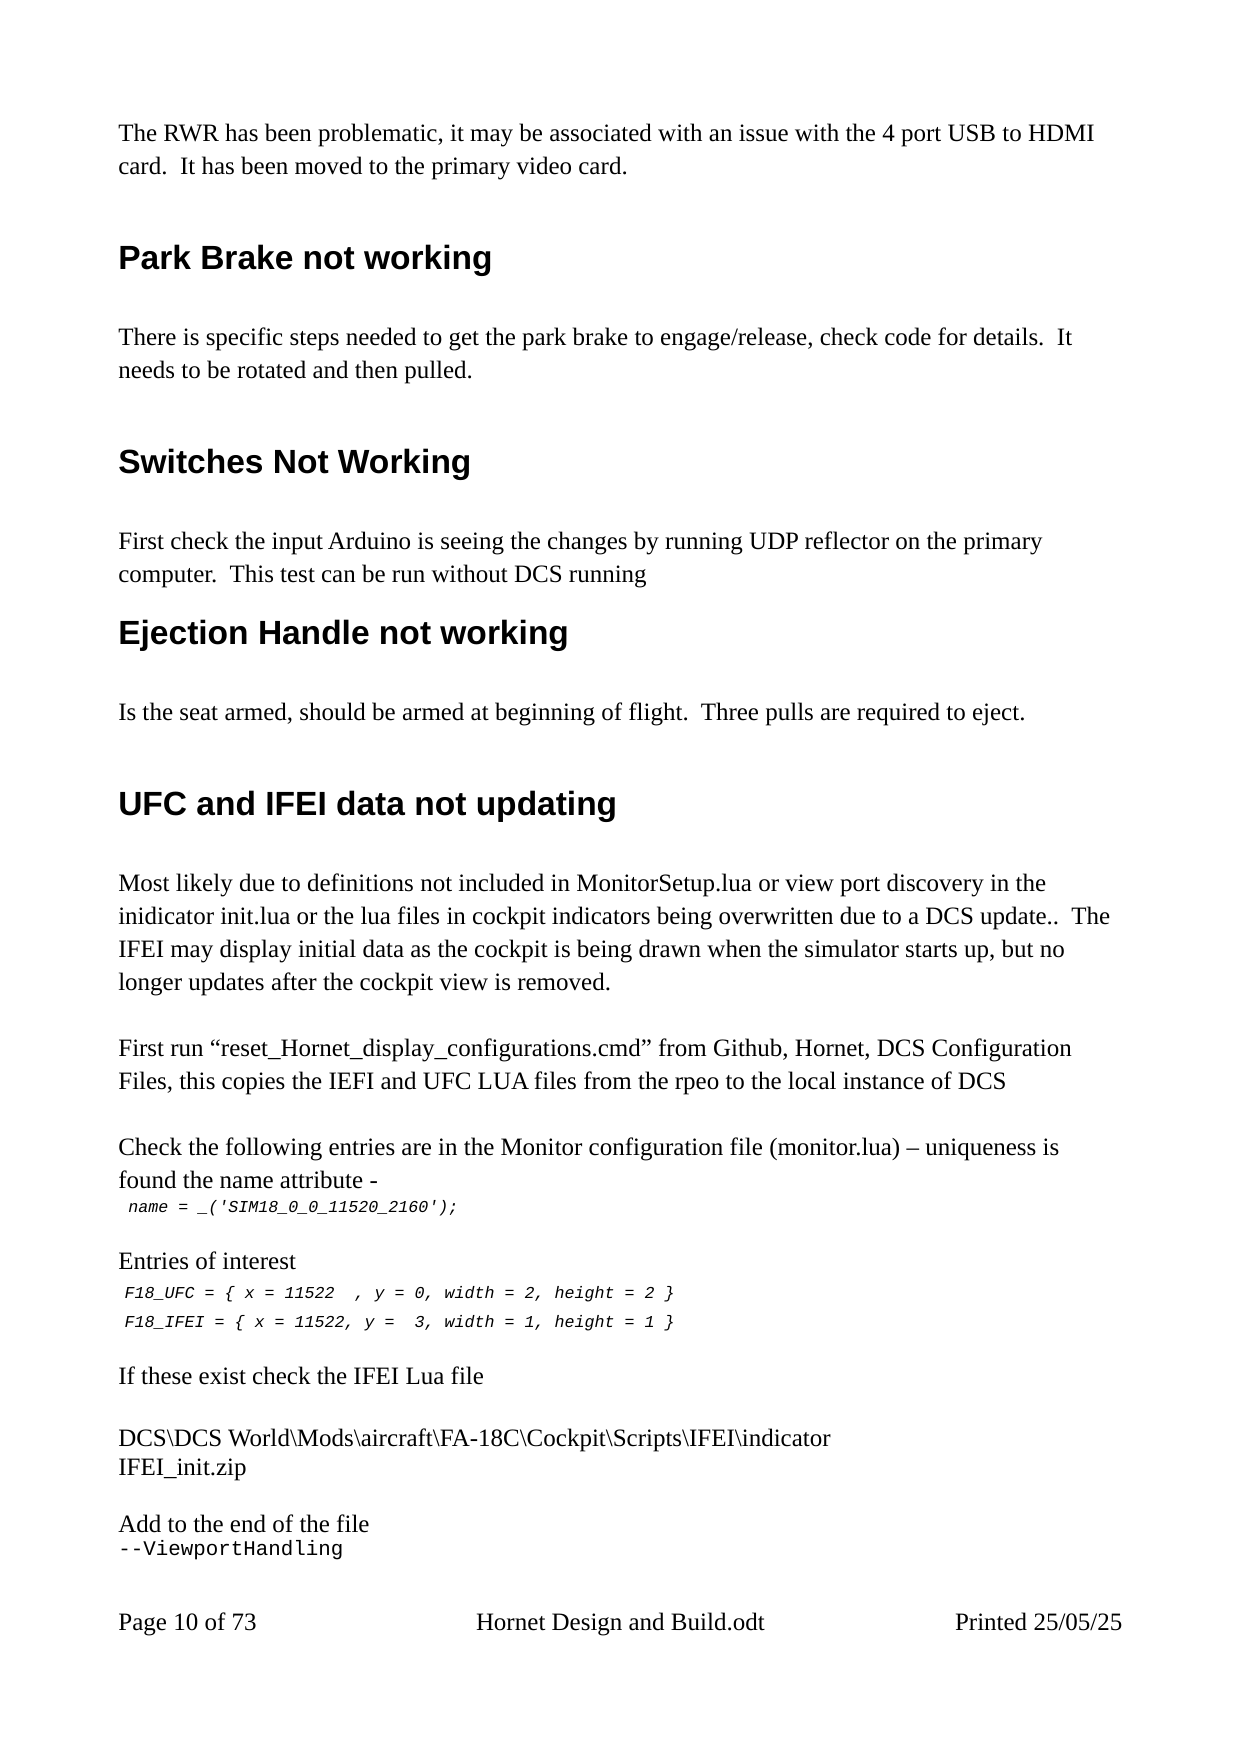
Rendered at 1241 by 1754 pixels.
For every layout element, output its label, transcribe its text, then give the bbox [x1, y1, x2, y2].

text --ViewportHandling [118, 1538, 1122, 1562]
text If these exist check the IFEI Lua file [118, 1361, 1122, 1390]
subtitle Ejection Handle not working [118, 613, 1122, 652]
text Most likely due to definitions not included in MonitorSetup.lua or view port discovery in the inidicator init.lua or the lua files in cockpit indicators being overwritten due to a DCS update.. The IFEI may display initial data as the cockpit is being drawn when the simulator starts up, but no longer updates after the cockpit view is removed. [118, 868, 1122, 996]
text Check the following entries are in the Monitor configuration file (monitor.lua) – uniqueness is found the name attribute - [118, 1132, 1122, 1194]
text name = _('SIM18_0_0_11520_2160'); [118, 1198, 1122, 1217]
subtitle Switches Not Working [118, 442, 1122, 481]
text Add to the end of the file [118, 1509, 1122, 1538]
text F18_UFC = { x = 11522 , y = 0, width = 2, height = 2 } [118, 1275, 1122, 1304]
subtitle Park Brake not working [118, 238, 1122, 277]
text First check the input Arduino is seeing the changes by running UDP reflector on the primary computer. This test can be run without DCS running [118, 526, 1122, 588]
text Is the seat armed, should be armed at beginning of flight. Three pulls are required to eject. [118, 697, 1122, 726]
text Entries of interest [118, 1246, 1122, 1275]
text DCS\DCS World\Mods\aircraft\FA-18C\Cockpit\Scripts\IFEI\indicator [118, 1423, 1122, 1452]
text IFEI_init.zip [118, 1452, 1122, 1480]
text There is specific steps needed to get the park brake to engage/release, check code for details. It needs to be rotated and then pulled. [118, 322, 1122, 384]
subtitle UFC and IFEI data not updating [118, 784, 1122, 823]
text First run “reset_Hornet_display_configurations.cmd” from Github, Hornet, DCS Configuration Files, this copies the IEFI and UFC LUA files from the rpeo to the local instance of DCS [118, 1033, 1122, 1095]
text F18_IFEI = { x = 11522, y = 3, width = 1, height = 1 } [118, 1304, 1122, 1332]
text The RWR has been problematic, it may be associated with an issue with the 4 port USB to HDMI card. It has been moved to the primary video card. [118, 118, 1122, 180]
